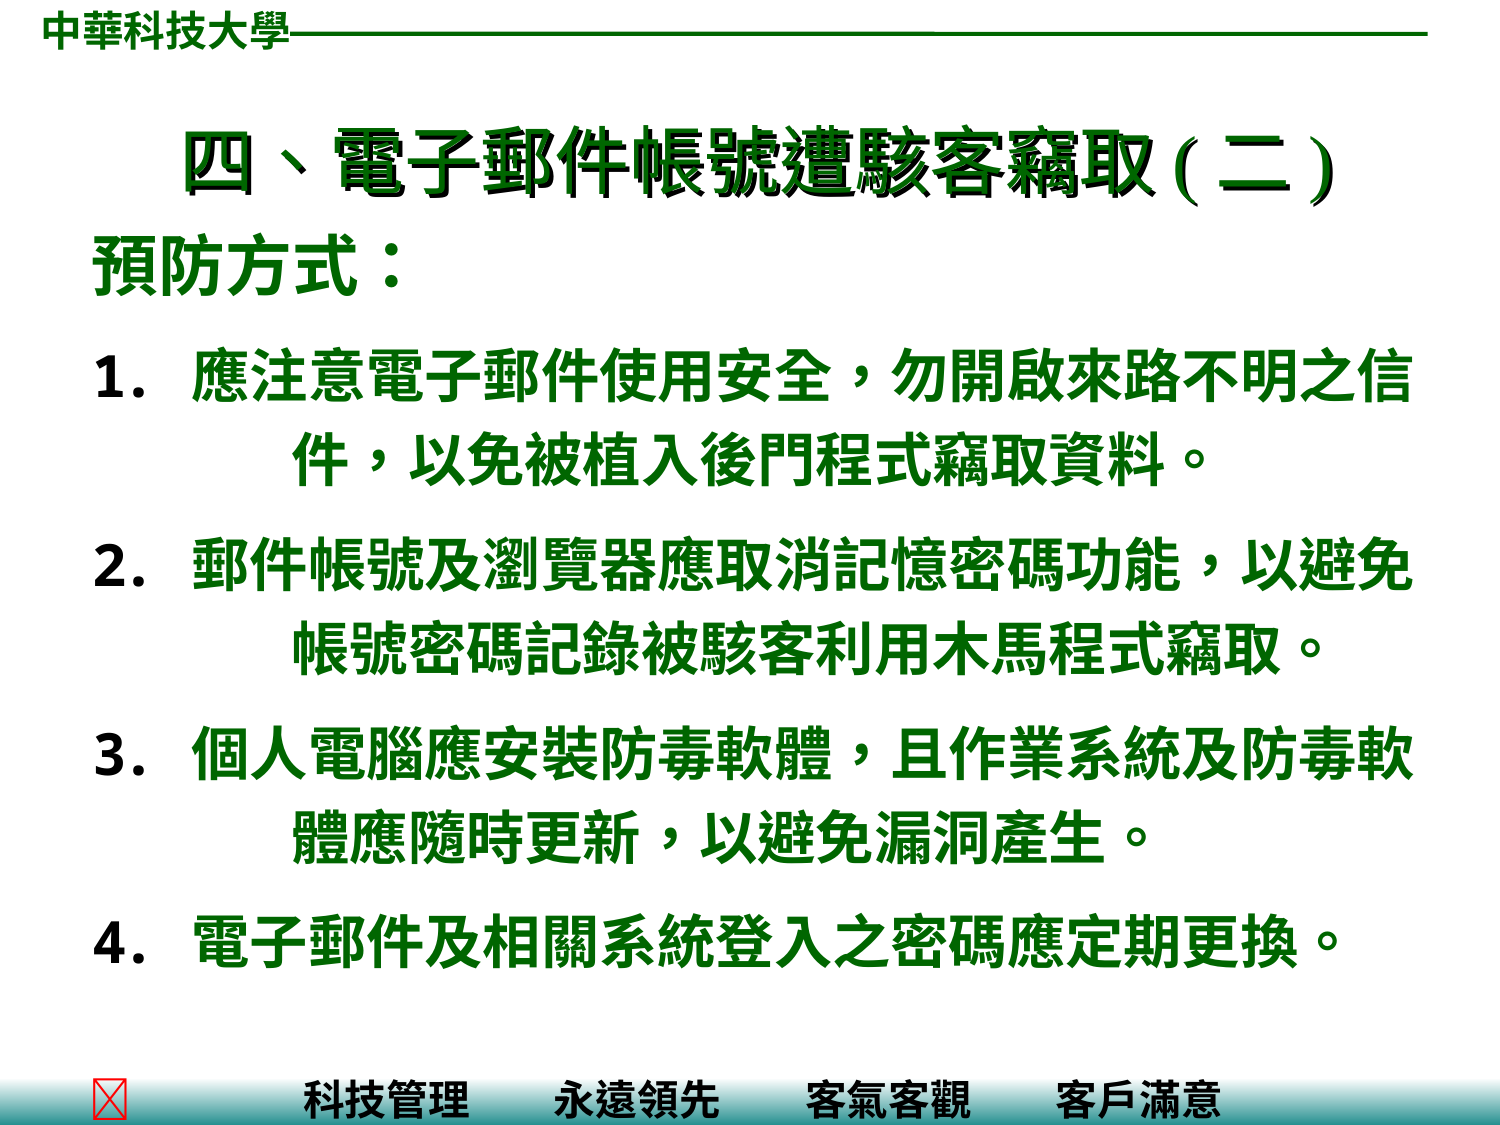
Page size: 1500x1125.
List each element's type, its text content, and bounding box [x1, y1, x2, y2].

text_box 預防方式： 應注意電子郵件使用安全，勿開啟來路不明之信件，以免被植入後門程式竊取資料。 郵件帳號及瀏覽器應取消記憶密碼功能，以避免帳號密碼記錄被駭客利用木馬程式竊取。 個人電腦應安裝防毒軟體，且作業系統及防毒軟體應隨時更新，以避免漏洞產生。 電子郵件及相關系統登入之密碼應定期更換。 [77, 225, 1438, 1025]
title 四、電子郵件帳號遭駭客竊取(二) [99, 87, 1413, 225]
